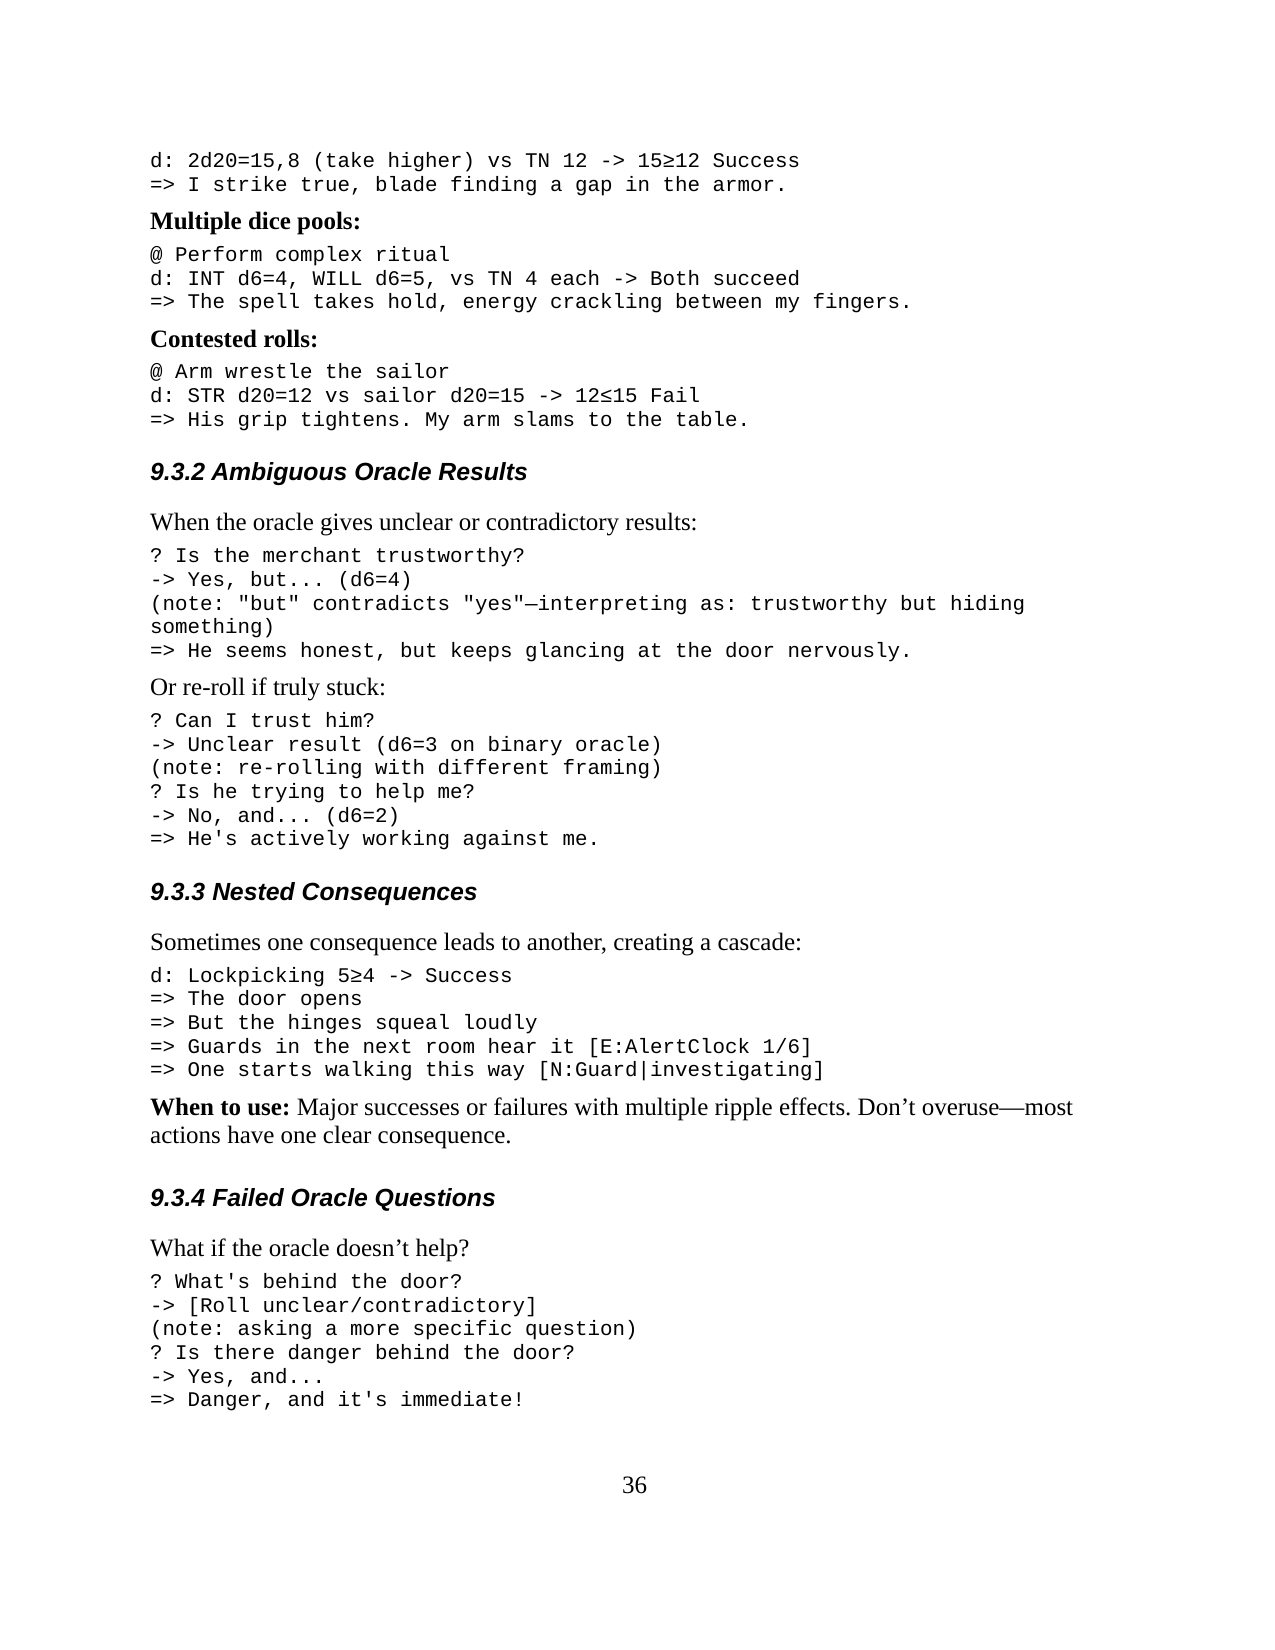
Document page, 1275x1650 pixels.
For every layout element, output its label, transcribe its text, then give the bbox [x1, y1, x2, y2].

subtitle 9.3.3 Nested Consequences [150, 877, 1125, 906]
text ? Is he trying to help me? [150, 781, 1125, 805]
text -> Yes, but... (d6=4) [150, 569, 1125, 592]
text @ Arm wrestle the sailor [150, 362, 1125, 385]
text ? Is the merchant trustworthy? [150, 545, 1125, 569]
text => I strike true, blade finding a gap in the armor. [150, 174, 1125, 197]
text => Guards in the next room hear it [E:AlertClock 1/6] [150, 1036, 1125, 1059]
text Or re-roll if truly stuck: [150, 672, 1125, 701]
text When the oracle gives unclear or contradictory results: [150, 507, 1125, 536]
text => His grip tightens. My arm slams to the table. [150, 409, 1125, 432]
text d: 2d20=15,8 (take higher) vs TN 12 -> 15≥12 Success [150, 150, 1125, 174]
text => The door opens [150, 988, 1125, 1012]
text => He seems honest, but keeps glancing at the door nervously. [150, 640, 1125, 663]
text d: Lockpicking 5≥4 -> Success [150, 965, 1125, 988]
text d: STR d20=12 vs sailor d20=15 -> 12≤15 Fail [150, 385, 1125, 409]
text ? Can I trust him? [150, 710, 1125, 734]
text (note: re-rolling with different framing) [150, 757, 1125, 781]
text Multiple dice pools: [150, 206, 1125, 235]
text => The spell takes hold, energy crackling between my fingers. [150, 291, 1125, 315]
text -> No, and... (d6=2) [150, 805, 1125, 828]
text -> [Roll unclear/contradictory] [150, 1295, 1125, 1318]
text -> Unclear result (d6=3 on binary oracle) [150, 734, 1125, 757]
subtitle 9.3.4 Failed Oracle Questions [150, 1183, 1125, 1212]
text Sometimes one consequence leads to another, creating a cascade: [150, 927, 1125, 956]
text When to use: Major successes or failures with multiple ripple effects. Don’t overuse—most actions have one clear consequence. [150, 1092, 1125, 1149]
text ? What's behind the door? [150, 1271, 1125, 1295]
text -> Yes, and... [150, 1366, 1125, 1389]
text ? Is there danger behind the door? [150, 1342, 1125, 1366]
text @ Perform complex ritual [150, 244, 1125, 268]
subtitle 9.3.2 Ambiguous Oracle Results [150, 457, 1125, 486]
text (note: asking a more specific question) [150, 1318, 1125, 1342]
text Contested rolls: [150, 324, 1125, 353]
text d: INT d6=4, WILL d6=5, vs TN 4 each -> Both succeed [150, 268, 1125, 291]
text => One starts walking this way [N:Guard|investigating] [150, 1059, 1125, 1083]
text => But the hinges squeal loudly [150, 1012, 1125, 1036]
text (note: "but" contradicts "yes"—interpreting as: trustworthy but hiding something) [150, 592, 1125, 640]
text What if the oracle doesn’t help? [150, 1233, 1125, 1262]
text => Danger, and it's immediate! [150, 1389, 1125, 1413]
text => He's actively working against me. [150, 828, 1125, 852]
